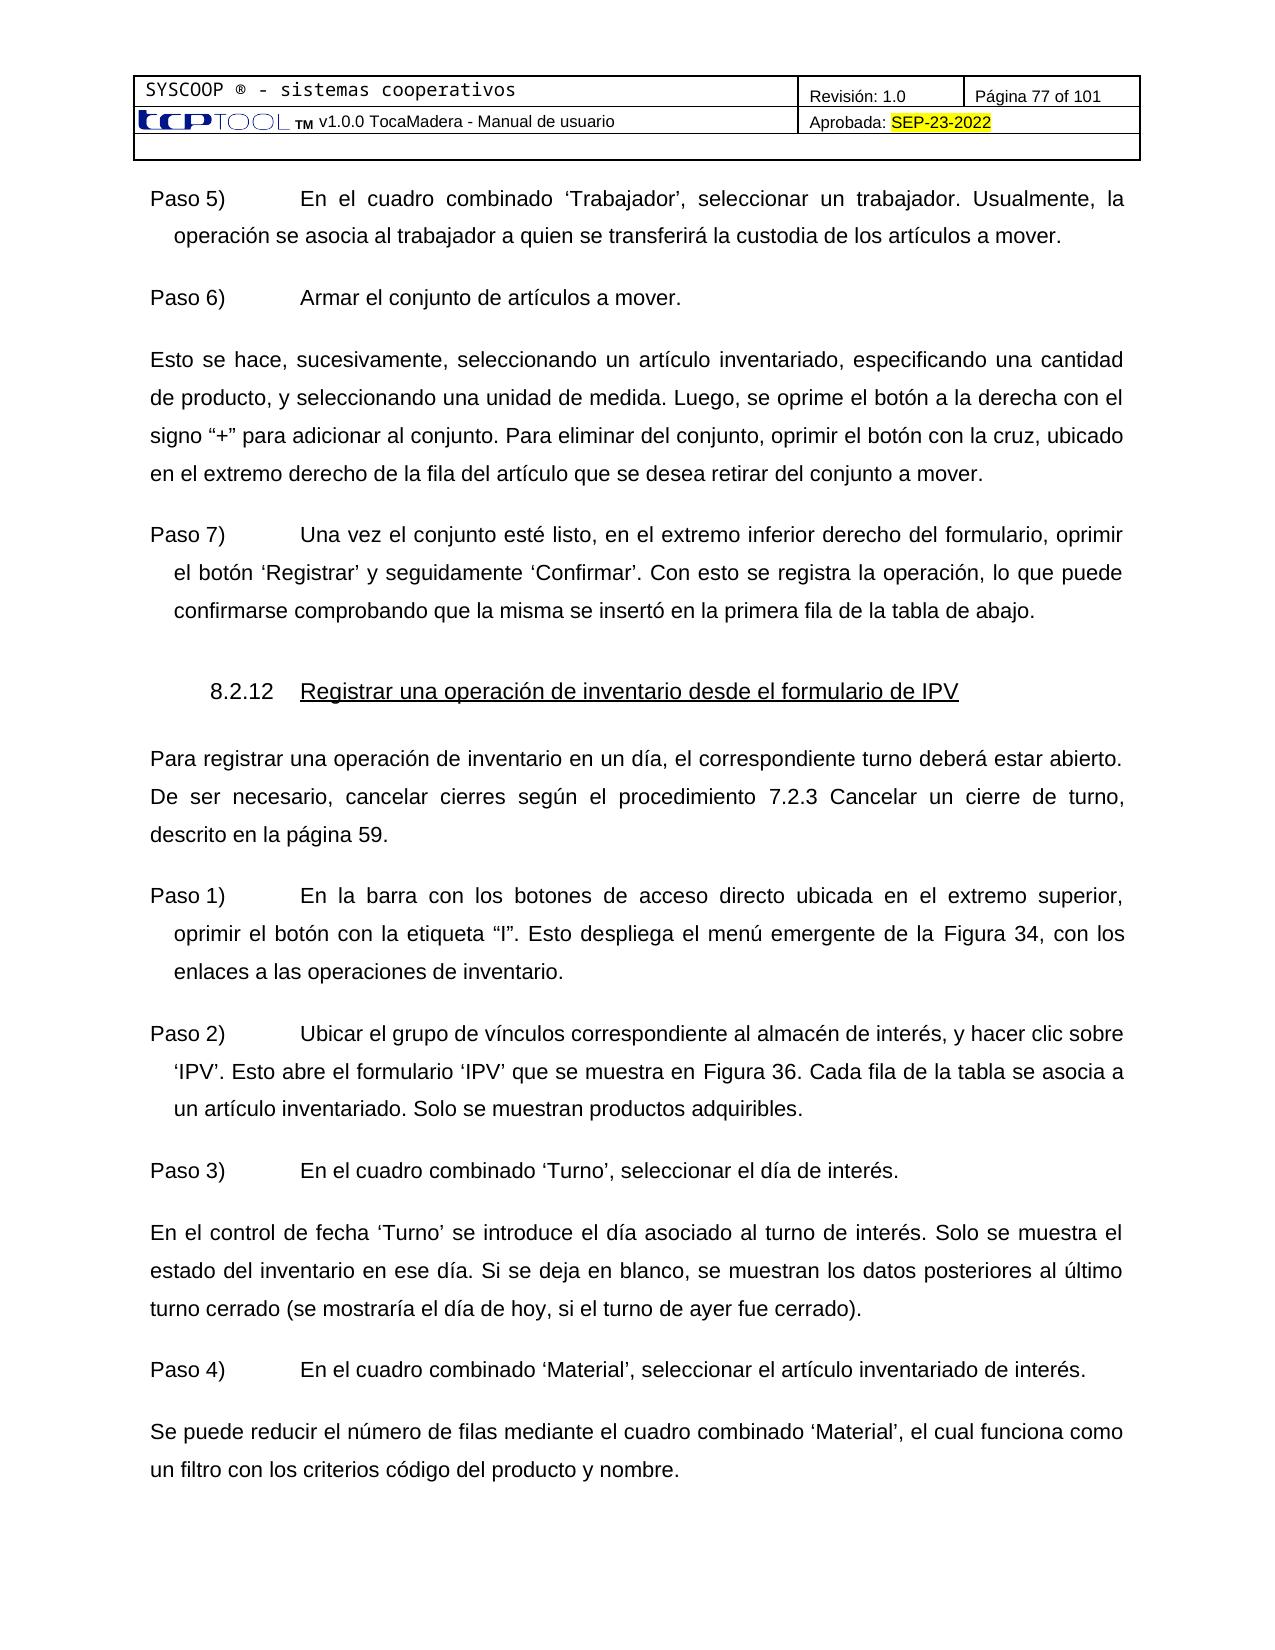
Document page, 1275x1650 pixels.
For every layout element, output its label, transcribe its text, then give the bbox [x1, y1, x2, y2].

list Armar el conjunto de artículos a mover. [150, 285, 1125, 310]
text Para registrar una operación de inventario en un día, el correspondiente turno deberá estar abierto. De ser necesario, cancelar cierres según el procedimiento 7.2.3 Cancelar un cierre de turno, descrito en la página 59. [150, 746, 1125, 847]
list En el cuadro combinado ‘Material’, seleccionar el artículo inventariado de interés. [150, 1357, 1125, 1382]
picture [138, 110, 290, 130]
subtitle Registrar una operación de inventario desde el formulario de IPV [210, 678, 1125, 704]
list En el cuadro combinado ‘Trabajador’, seleccionar un trabajador. Usualmente, la operación se asocia al trabajador a quien se transferirá la custodia de los artículos a mover. [150, 186, 1125, 249]
list Ubicar el grupo de vínculos correspondiente al almacén de interés, y hacer clic sobre ‘IPV’. Esto abre el formulario ‘IPV’ que se muestra en Figura 36. Cada fila de la tabla se asocia a un artículo inventariado. Solo se muestran productos adquiribles. [150, 1021, 1125, 1122]
list En el cuadro combinado ‘Turno’, seleccionar el día de interés. [150, 1158, 1125, 1183]
text Se puede reducir el número de filas mediante el cuadro combinado ‘Material’, el cual funciona como un filtro con los criterios código del producto y nombre. [150, 1419, 1125, 1482]
list En la barra con los botones de acceso directo ubicada en el extremo superior, oprimir el botón con la etiqueta “I”. Esto despliega el menú emergente de la Figura 34, con los enlaces a las operaciones de inventario. [150, 883, 1125, 984]
text En el control de fecha ‘Turno’ se introduce el día asociado al turno de interés. Solo se muestra el estado del inventario en ese día. Si se deja en blanco, se muestran los datos posteriores al último turno cerrado (se mostraría el día de hoy, si el turno de ayer fue cerrado). [150, 1220, 1125, 1321]
list Una vez el conjunto esté listo, en el extremo inferior derecho del formulario, oprimir el botón ‘Registrar’ y seguidamente ‘Confirmar’. Con esto se registra la operación, lo que puede confirmarse comprobando que la misma se insertó en la primera fila de la tabla de abajo. [150, 522, 1125, 623]
text Esto se hace, sucesivamente, seleccionando un artículo inventariado, especificando una cantidad de producto, y seleccionando una unidad de medida. Luego, se oprime el botón a la derecha con el signo “+” para adicionar al conjunto. Para eliminar del conjunto, oprimir el botón con la cruz, ubicado en el extremo derecho de la fila del artículo que se desea retirar del conjunto a mover. [150, 347, 1125, 486]
